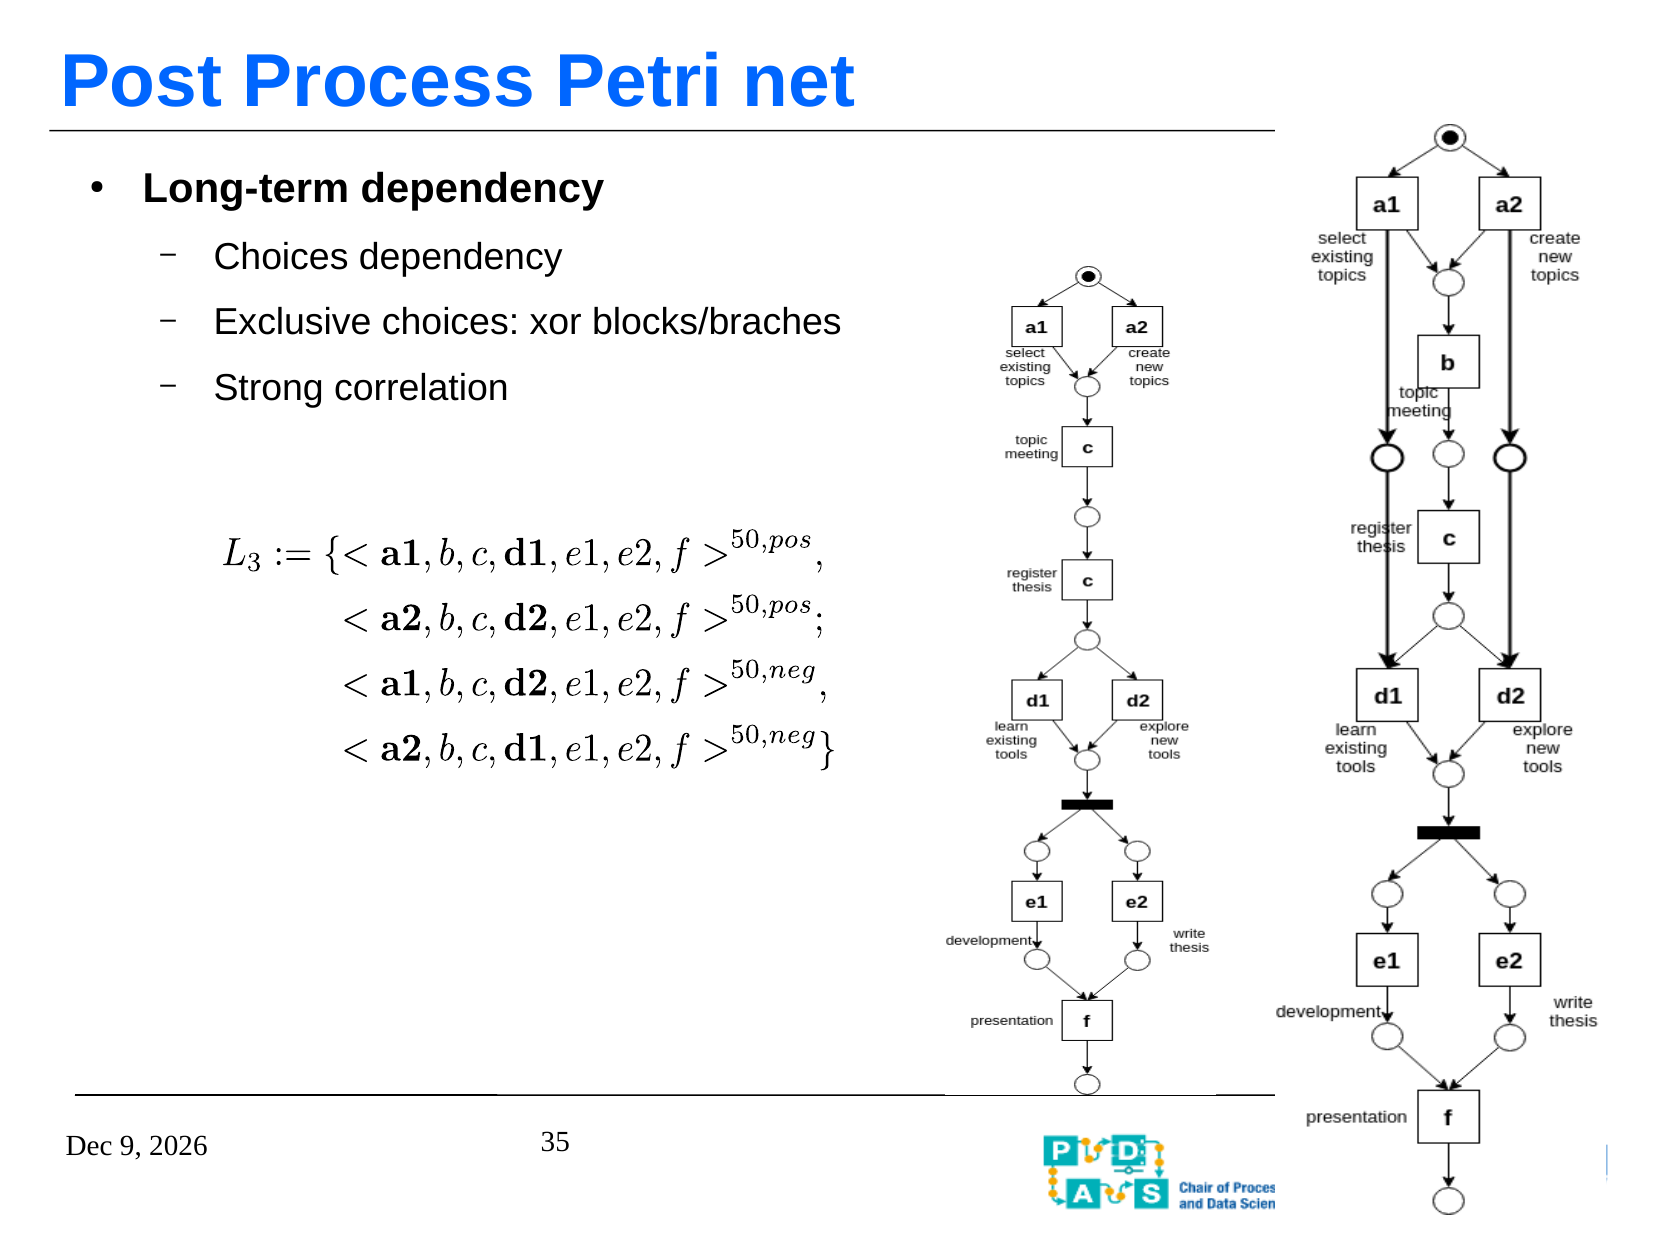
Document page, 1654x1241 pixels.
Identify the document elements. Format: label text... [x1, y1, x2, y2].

list Long-term dependency Choices dependency Exclusive choices: xor blocks/braches Strong correlation [71, 165, 871, 1021]
title Post Process Petri net [60, 30, 1549, 131]
text_box [221, 529, 837, 771]
picture [945, 124, 1647, 1241]
